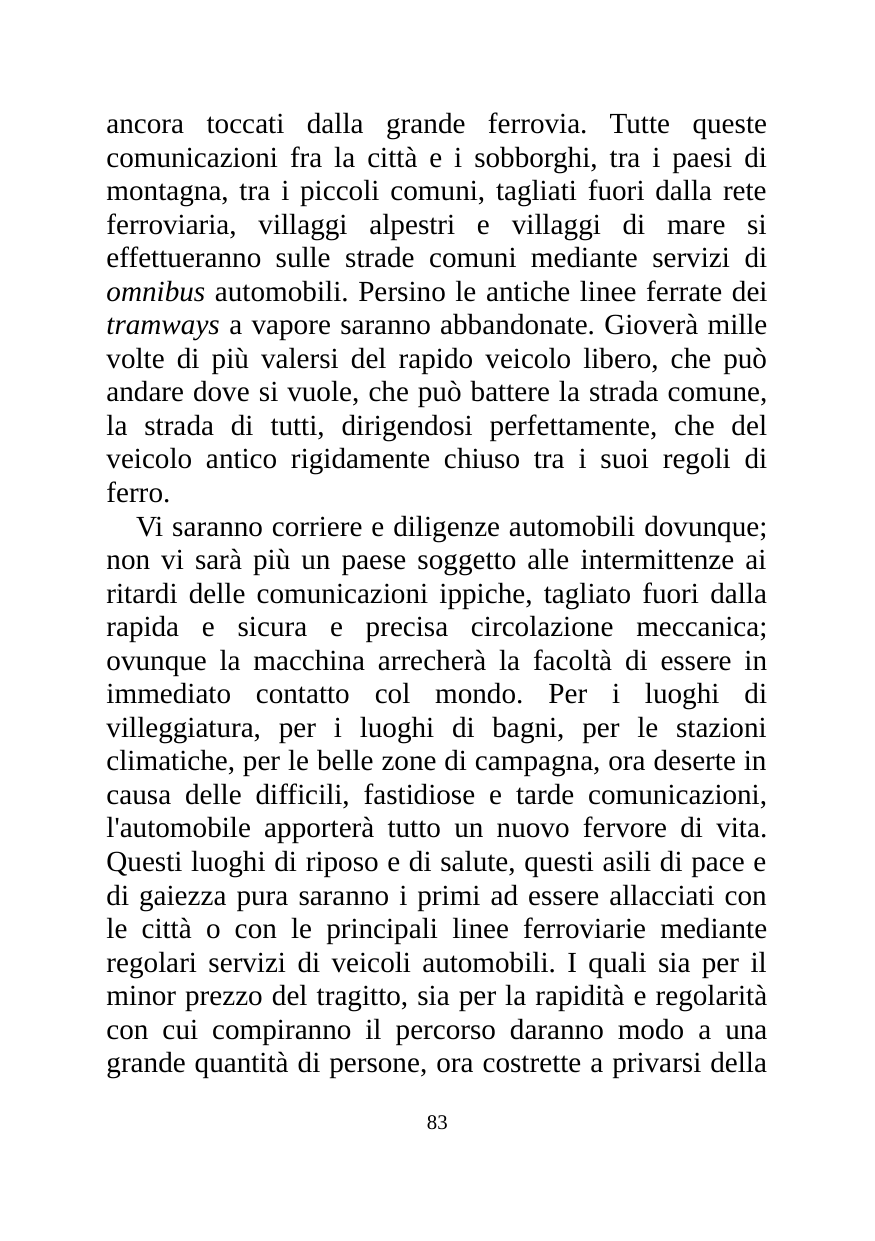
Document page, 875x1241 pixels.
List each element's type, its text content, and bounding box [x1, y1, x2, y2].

text Vi saranno corriere e diligenze automobili dovunque; non vi sarà più un paese soggetto alle intermittenze ai ritardi delle comunicazioni ippiche, tagliato fuori dalla rapida e sicura e precisa circolazione meccanica; ovunque la macchina arrecherà la facoltà di essere in immediato contatto col mondo. Per i luoghi di villeggiatura, per i luoghi di bagni, per le stazioni climatiche, per le belle zone di campagna, ora deserte in causa delle difficili, fastidiose e tarde comunicazioni, l'automobile apporterà tutto un nuovo fervore di vita. Questi luoghi di riposo e di salute, questi asili di pace e di gaiezza pura saranno i primi ad essere allacciati con le città o con le principali linee ferroviarie mediante regolari servizi di veicoli automobili. I quali sia per il minor prezzo del tragitto, sia per la rapidità e regolarità con cui compiranno il percorso daranno modo a una grande quantità di persone, ora costrette a privarsi della [106, 509, 768, 1079]
text ancora toccati dalla grande ferrovia. Tutte queste comunicazioni fra la città e i sobborghi, tra i paesi di montagna, tra i piccoli comuni, tagliati fuori dalla rete ferroviaria, villaggi alpestri e villaggi di mare si effettueranno sulle strade comuni mediante servizi di omnibus automobili. Persino le antiche linee ferrate dei tramways a vapore saranno abbandonate. Gioverà mille volte di più valersi del rapido veicolo libero, che può andare dove si vuole, che può battere la strada comune, la strada di tutti, dirigendosi perfettamente, che del veicolo antico rigidamente chiuso tra i suoi regoli di ferro. [106, 106, 768, 509]
